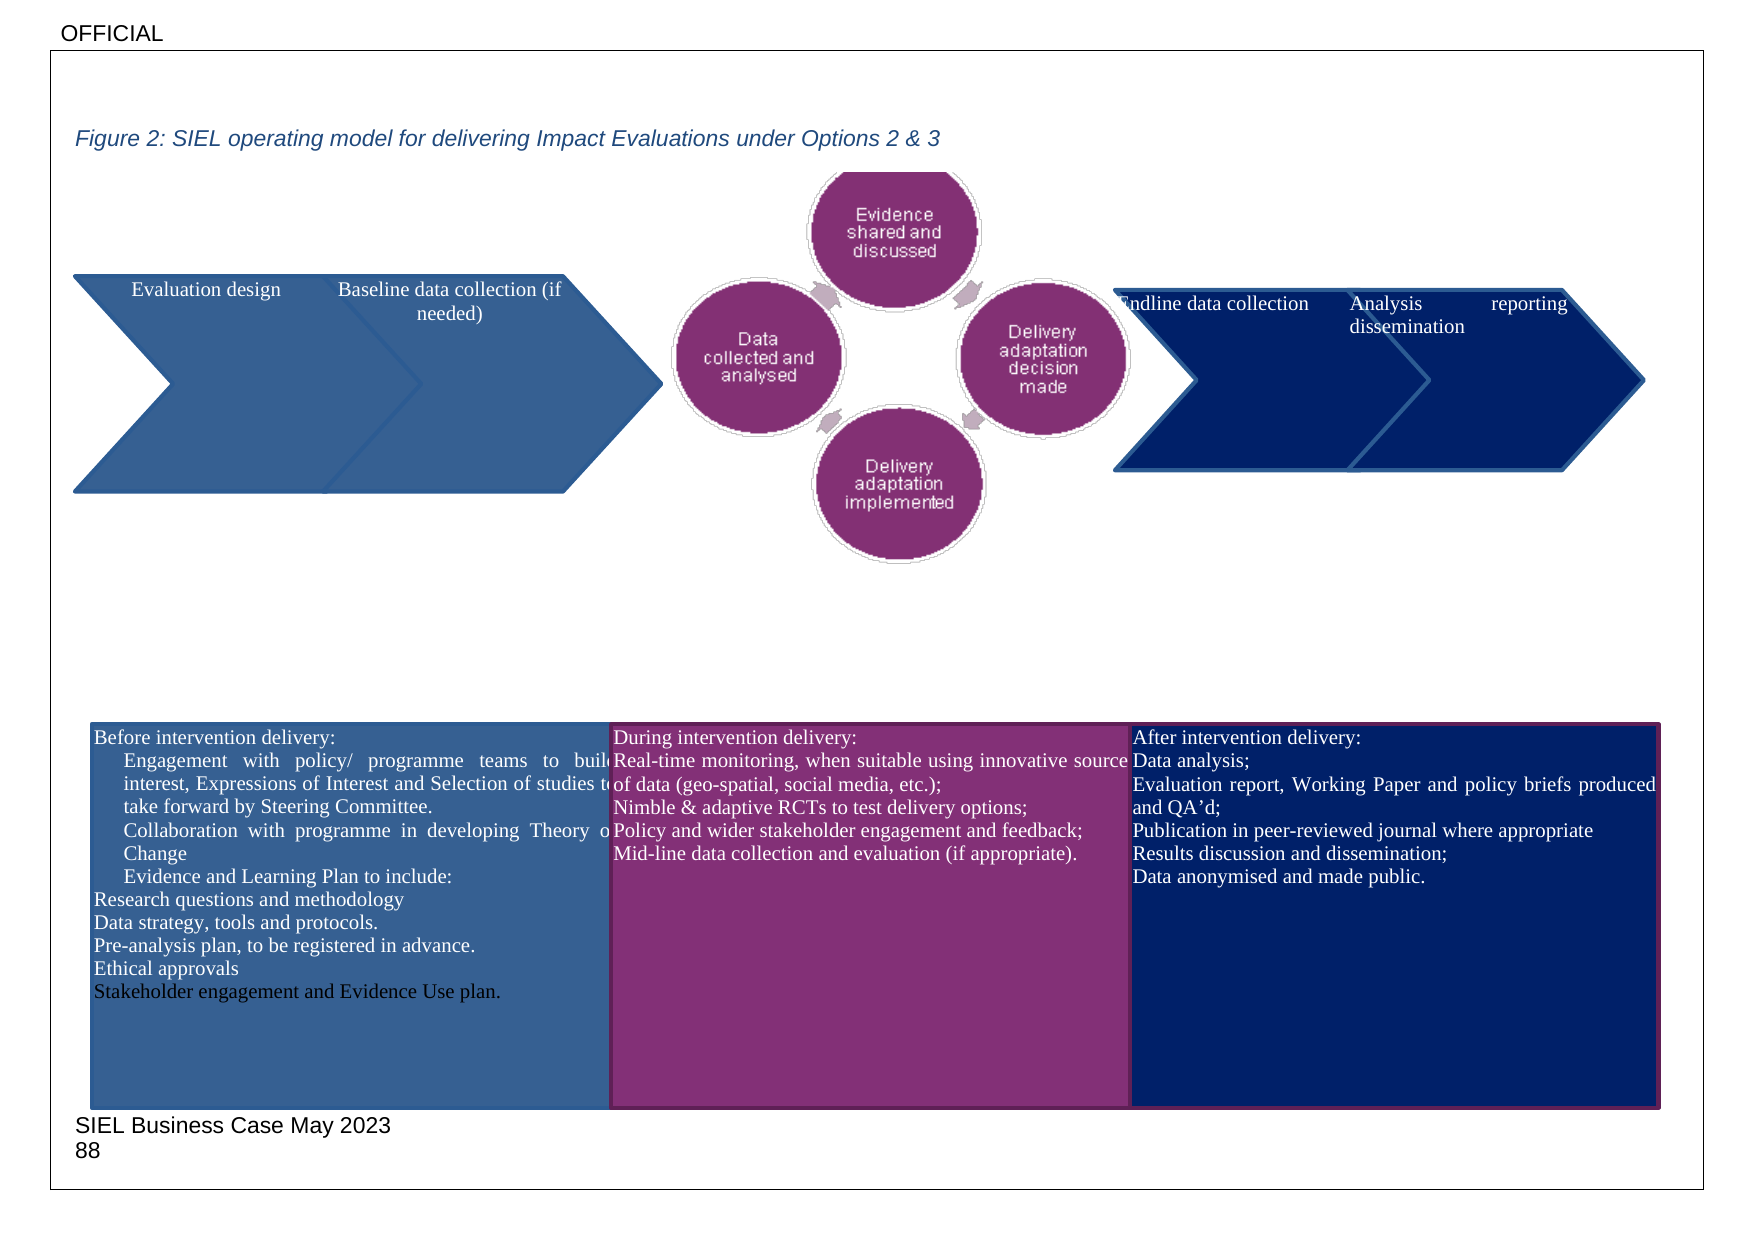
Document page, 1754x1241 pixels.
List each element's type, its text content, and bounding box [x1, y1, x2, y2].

picture [650, 172, 1211, 584]
text Figure 2: SIEL operating model for delivering Impact Evaluations under Options 2 & 3 [75, 126, 1679, 152]
